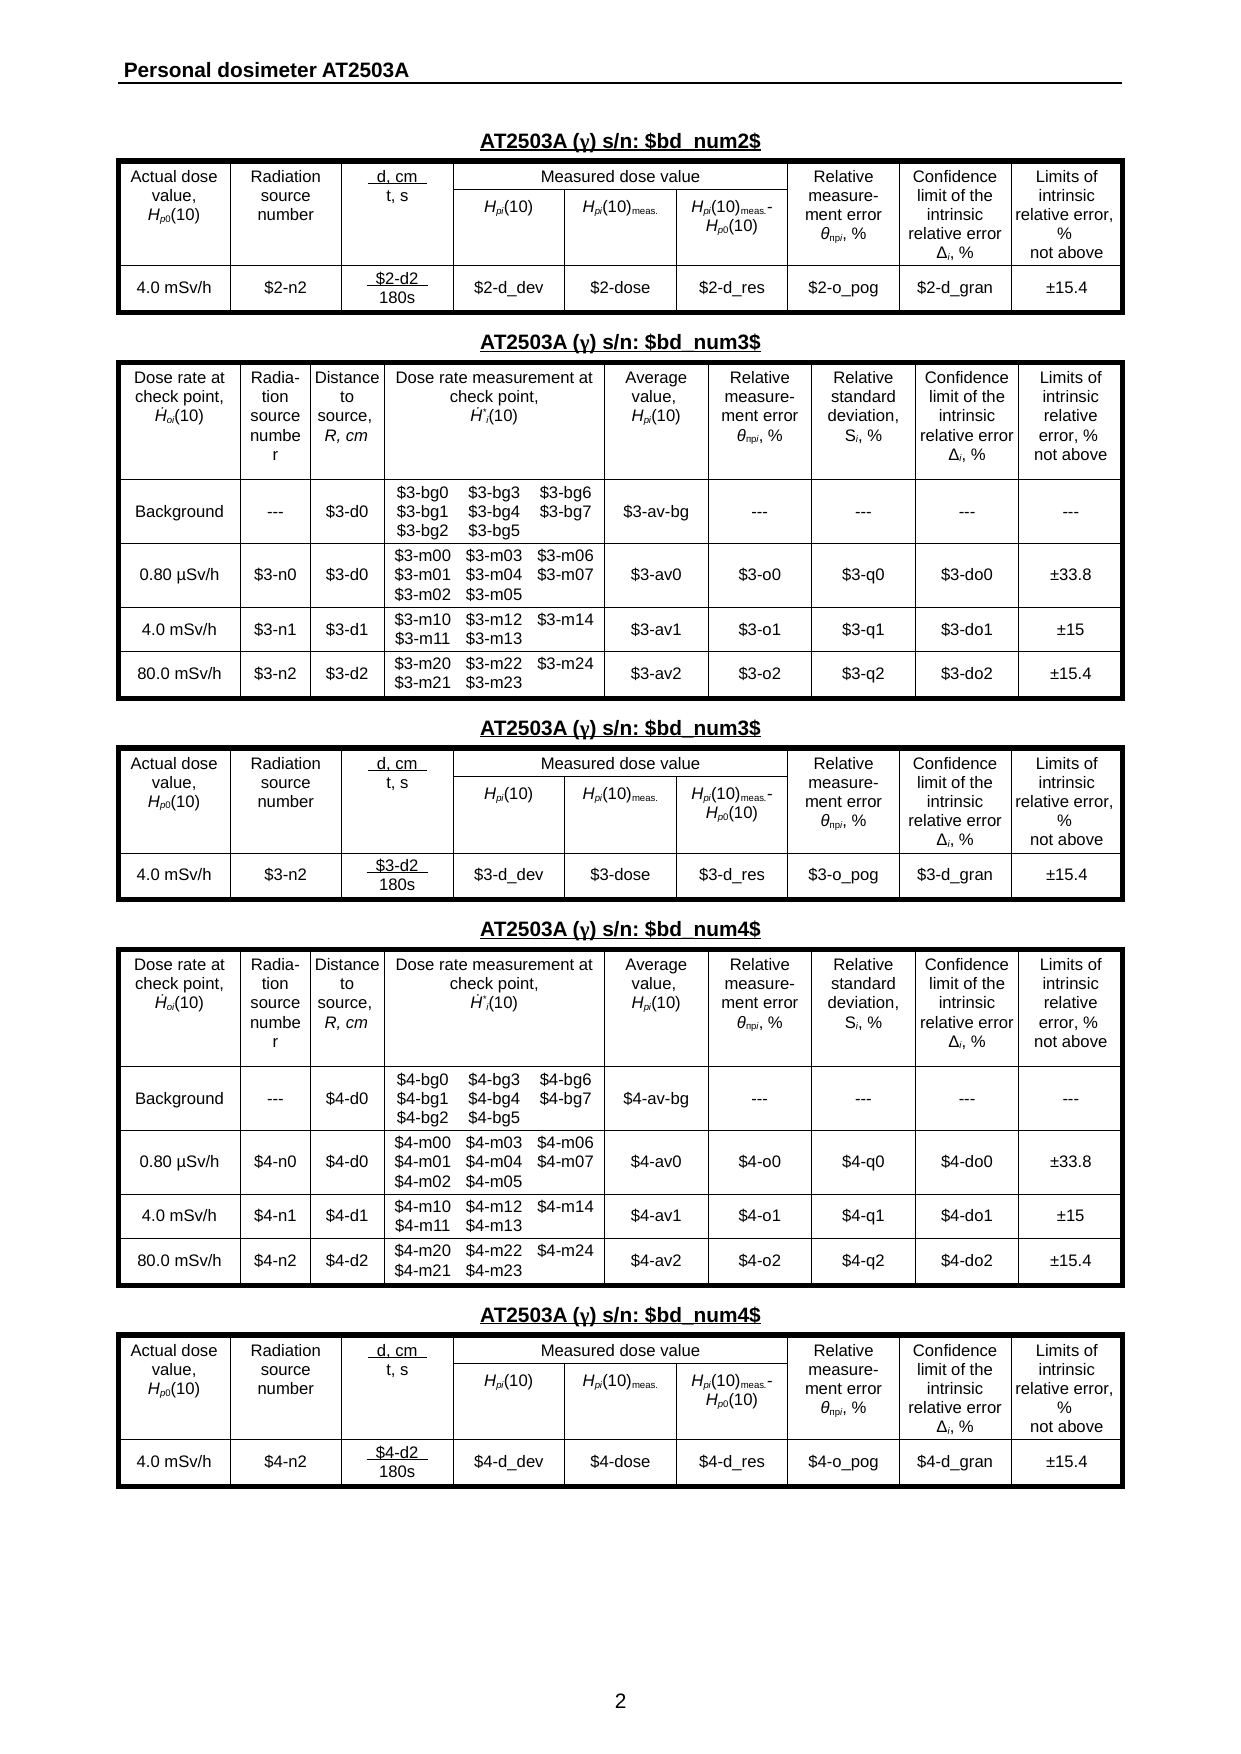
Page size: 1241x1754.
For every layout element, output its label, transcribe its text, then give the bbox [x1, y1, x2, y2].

table_cell $4-av-bg [605, 1067, 708, 1130]
table_cell Hpi(10)meas. [565, 1364, 676, 1439]
table_cell $4-n2 [241, 1239, 310, 1282]
table_cell $3-d2 180s [342, 854, 453, 897]
table_cell 80.0 mSv/h [121, 1239, 240, 1282]
table_cell $3-d_res [677, 854, 787, 897]
table_cell $4-q1 [812, 1195, 915, 1238]
table_cell Average value, Hpi(10) [605, 365, 708, 479]
table_cell $4-m00 $4-m01 $4-m02 $4-m03 $4-m04 $4-m05 $4-m06 $4-m07 [385, 1131, 604, 1193]
table_cell Relative standard deviation, Si, % [812, 952, 915, 1066]
table_cell --- [709, 480, 811, 543]
table_cell $3-d_gran [900, 854, 1011, 897]
table_cell $3-do2 [916, 652, 1018, 696]
table_cell $3-av1 [605, 608, 708, 651]
table_cell Background [121, 480, 240, 543]
table_cell Hpi(10)meas.-Hp0(10) [677, 1364, 787, 1439]
table_cell $4-d1 [311, 1195, 384, 1238]
table_header AT2503A (γ) s/n: $bd_num2$ [118, 114, 1122, 158]
table_cell Relative measure-ment error θпрi, % [788, 1338, 899, 1439]
table_cell Radiation source number [231, 164, 341, 265]
table_cell 0.80 µSv/h [121, 1131, 240, 1193]
table_cell $3-o0 [709, 544, 811, 607]
table_cell 4.0 mSv/h [121, 1195, 240, 1238]
table_cell Radia-tion source number [241, 952, 310, 1066]
table_cell --- [1019, 480, 1120, 543]
table_cell Hpi(10) [454, 777, 564, 852]
table_cell $3-m10 $3-m11 $3-m12 $3-m13 $3-m14 [385, 608, 604, 651]
table_cell $3-do1 [916, 608, 1018, 651]
table_cell $3-d0 [311, 480, 384, 543]
table_cell ±15.4 [1012, 854, 1120, 897]
table_header AT2503A (γ) s/n: $bd_num4$ [118, 1288, 1122, 1332]
table_cell Relative measure-ment error θпрi, % [788, 164, 899, 265]
table_cell $3-n2 [241, 652, 310, 696]
table_cell ±15.4 [1019, 1239, 1120, 1282]
table_cell $4-bg0 $4-bg1 $4-bg2 $4-bg3 $4-bg4 $4-bg5 $4-bg6 $4-bg7 [385, 1067, 604, 1130]
table_cell $3-n0 [241, 544, 310, 607]
table_cell $3-av2 [605, 652, 708, 696]
table_cell $2-n2 [231, 266, 341, 310]
table_cell $2-d_dev [454, 266, 564, 310]
table_cell Distance to source, R, сm [311, 952, 384, 1066]
table_cell Relative measure-ment error θпрi, % [709, 365, 811, 479]
table_cell ±15.4 [1019, 652, 1120, 696]
table_cell --- [709, 1067, 811, 1130]
table_cell Radiation source number [231, 751, 341, 852]
table_cell $3-q1 [812, 608, 915, 651]
table_cell d, cm t, s [342, 164, 453, 265]
table_cell Background [121, 1067, 240, 1130]
table_cell $4-n0 [241, 1131, 310, 1193]
table_cell ±33.8 [1019, 1131, 1120, 1193]
table_cell Radia-tion source number [241, 365, 310, 479]
table_cell ±15.4 [1012, 1440, 1120, 1484]
table_cell --- [916, 1067, 1018, 1130]
table_cell Confidence limit of the intrinsic relative error Δi, % [900, 164, 1011, 265]
table_cell $4-o_pog [788, 1440, 899, 1484]
table_cell ±15.4 [1012, 266, 1120, 310]
table_cell Dose rate measurement at check point, Ḣ*i(10) [385, 365, 604, 479]
table_cell d, cm t, s [342, 751, 453, 852]
table_cell $4-n2 [231, 1440, 341, 1484]
table_cell Dose rate at check point, Ḣoi(10) [121, 365, 240, 479]
table_cell --- [241, 480, 310, 543]
table_cell $4-dose [565, 1440, 676, 1484]
table_cell $3-q0 [812, 544, 915, 607]
table_cell $3-bg0 $3-bg1 $3-bg2 $3-bg3 $3-bg4 $3-bg5 $3-bg6 $3-bg7 [385, 480, 604, 543]
table_cell Relative standard deviation, Si, % [812, 365, 915, 479]
table_cell $2-dose [565, 266, 676, 310]
table_cell $3-d1 [311, 608, 384, 651]
table_cell $4-o2 [709, 1239, 811, 1282]
table_cell --- [1019, 1067, 1120, 1130]
table_cell $2-d_gran [900, 266, 1011, 310]
table_header AT2503A (γ) s/n: $bd_num3$ [118, 315, 1122, 360]
table_cell Distance to source, R, сm [311, 365, 384, 479]
table_cell ±33.8 [1019, 544, 1120, 607]
table_cell $3-d0 [311, 544, 384, 607]
table_cell 4.0 mSv/h [121, 1440, 230, 1484]
table_cell Relative measure-ment error θпрi, % [788, 751, 899, 852]
table_cell $3-d_dev [454, 854, 564, 897]
table_cell 80.0 mSv/h [121, 652, 240, 696]
table_cell $3-av0 [605, 544, 708, 607]
table_cell $4-d2 [311, 1239, 384, 1282]
table_cell $3-n1 [241, 608, 310, 651]
table_cell $4-m10 $4-m11 $4-m12 $4-m13 $4-m14 [385, 1195, 604, 1238]
table_cell $3-o1 [709, 608, 811, 651]
table_cell Hpi(10)meas.-Hp0(10) [677, 777, 787, 852]
table_cell --- [916, 480, 1018, 543]
table_cell $2-o_pog [788, 266, 899, 310]
table_cell Average value, Hpi(10) [605, 952, 708, 1066]
table_cell Limits of intrinsic relative error, % not above [1019, 952, 1120, 1066]
table_cell 4.0 mSv/h [121, 854, 230, 897]
table_cell 4.0 mSv/h [121, 266, 230, 310]
table_cell $4-av0 [605, 1131, 708, 1193]
table_cell Measured dose value [454, 1338, 787, 1363]
table_cell --- [812, 480, 915, 543]
table_cell --- [812, 1067, 915, 1130]
table_cell d, cm t, s [342, 1338, 453, 1439]
table_cell $3-o_pog [788, 854, 899, 897]
table_cell ±15 [1019, 608, 1120, 651]
table_cell $4-do2 [916, 1239, 1018, 1282]
table_cell $3-av-bg [605, 480, 708, 543]
table_cell $3-m00 $3-m01 $3-m02 $3-m03 $3-m04 $3-m05 $3-m06 $3-m07 [385, 544, 604, 607]
table_cell Measured dose value [454, 751, 787, 776]
table_cell $4-do0 [916, 1131, 1018, 1193]
table_cell $4-d_dev [454, 1440, 564, 1484]
table_cell $4-d0 [311, 1131, 384, 1193]
table_cell Hpi(10)meas. [565, 190, 676, 265]
table_cell $4-o0 [709, 1131, 811, 1193]
table_cell $4-d_gran [900, 1440, 1011, 1484]
table_cell $2-d_res [677, 266, 787, 310]
table_cell Actual dose value, Hp0(10) [121, 164, 230, 265]
table_cell $4-av2 [605, 1239, 708, 1282]
table_cell Actual dose value, Hp0(10) [121, 751, 230, 852]
table_cell Limits of intrinsic relative error, % not above [1012, 751, 1120, 852]
table_cell $4-d_res [677, 1440, 787, 1484]
table_cell $4-av1 [605, 1195, 708, 1238]
table_cell Dose rate measurement at check point, Ḣ*i(10) [385, 952, 604, 1066]
table_cell Confidence limit of the intrinsic relative error Δi, % [900, 1338, 1011, 1439]
table_cell ±15 [1019, 1195, 1120, 1238]
table_cell Limits of intrinsic relative error, % not above [1012, 164, 1120, 265]
table_cell $4-n1 [241, 1195, 310, 1238]
table_cell $2-d2 180s [342, 266, 453, 310]
table_cell $4-m20 $4-m21 $4-m22 $4-m23 $4-m24 [385, 1239, 604, 1282]
table_cell Hpi(10) [454, 190, 564, 265]
table_cell $3-do0 [916, 544, 1018, 607]
table_cell Actual dose value, Hp0(10) [121, 1338, 230, 1439]
table_cell $3-d2 [311, 652, 384, 696]
table_cell Relative measure-ment error θпрi, % [709, 952, 811, 1066]
table_cell Limits of intrinsic relative error, % not above [1012, 1338, 1120, 1439]
table_cell $4-q2 [812, 1239, 915, 1282]
table_header AT2503A (γ) s/n: $bd_num3$ [118, 701, 1122, 745]
table_cell Hpi(10) [454, 1364, 564, 1439]
table_cell Dose rate at check point, Ḣoi(10) [121, 952, 240, 1066]
table_cell Radiation source number [231, 1338, 341, 1439]
table_cell Confidence limit of the intrinsic relative error Δi, % [900, 751, 1011, 852]
table_header AT2503A (γ) s/n: $bd_num4$ [118, 902, 1122, 947]
table_cell $3-dose [565, 854, 676, 897]
table_cell 0.80 µSv/h [121, 544, 240, 607]
table_cell Limits of intrinsic relative error, % not above [1019, 365, 1120, 479]
table_cell $3-m20 $3-m21 $3-m22 $3-m23 $3-m24 [385, 652, 604, 696]
table_cell Hpi(10)meas. [565, 777, 676, 852]
table_cell $3-n2 [231, 854, 341, 897]
table_cell 4.0 mSv/h [121, 608, 240, 651]
table_cell $4-q0 [812, 1131, 915, 1193]
table_cell $4-d0 [311, 1067, 384, 1130]
table_cell Confidence limit of the intrinsic relative error Δi, % [916, 365, 1018, 479]
table_cell Confidence limit of the intrinsic relative error Δi, % [916, 952, 1018, 1066]
table_cell Hpi(10)meas.-Hp0(10) [677, 190, 787, 265]
table_cell $3-o2 [709, 652, 811, 696]
table_cell $3-q2 [812, 652, 915, 696]
table_cell $4-d2 180s [342, 1440, 453, 1484]
table_cell --- [241, 1067, 310, 1130]
table_cell $4-o1 [709, 1195, 811, 1238]
table_cell $4-do1 [916, 1195, 1018, 1238]
table_cell Measured dose value [454, 164, 787, 189]
